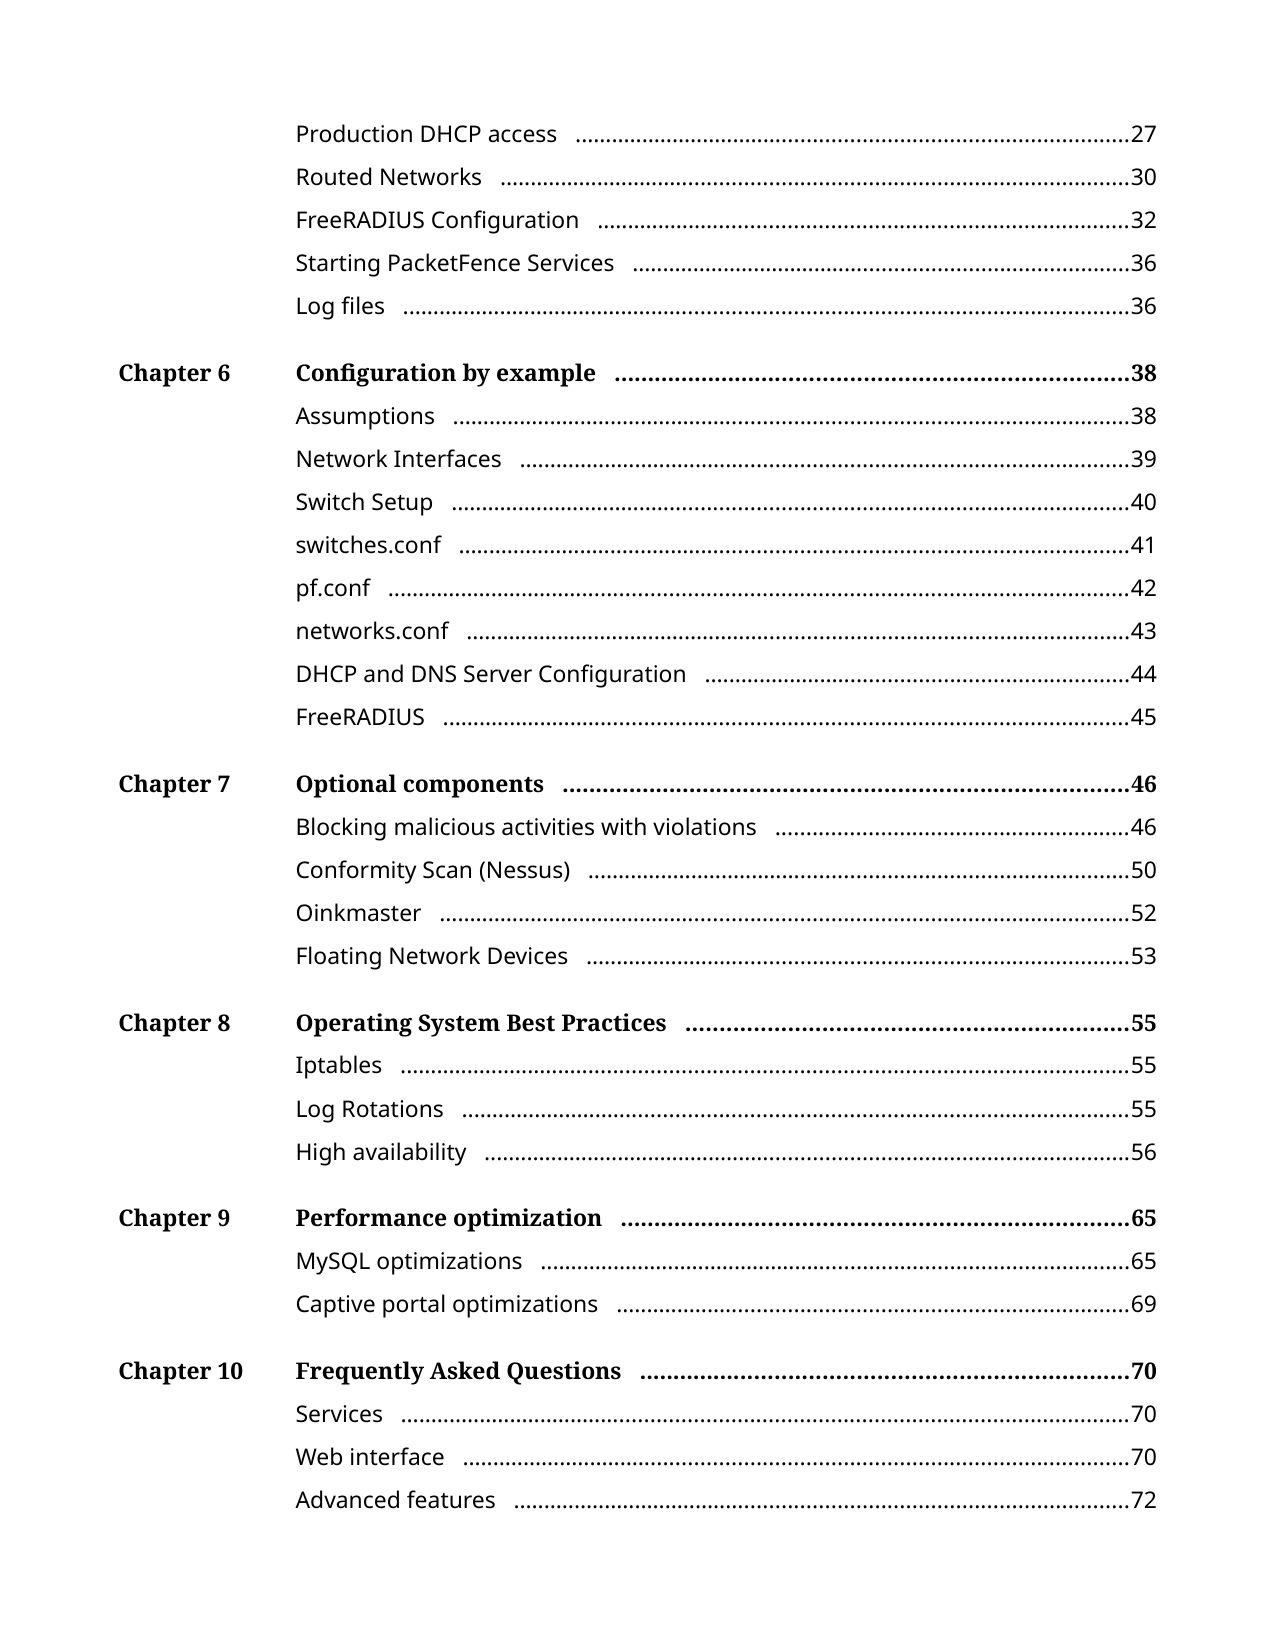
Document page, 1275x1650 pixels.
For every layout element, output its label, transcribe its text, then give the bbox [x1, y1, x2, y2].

text Log Rotations 55 [295, 1092, 1157, 1124]
text Iptables 55 [295, 1049, 1157, 1081]
text Captive portal optimizations 69 [295, 1288, 1157, 1319]
text Chapter 7 Optional components 46 [118, 768, 1157, 799]
text DHCP and DNS Server Configuration 44 [295, 658, 1157, 689]
text High availability 56 [295, 1136, 1157, 1167]
text Chapter 10 Frequently Asked Questions 70 [118, 1355, 1157, 1386]
text Routed Networks 30 [295, 161, 1157, 192]
text Web interface 70 [295, 1441, 1157, 1472]
text FreeRADIUS 45 [295, 701, 1157, 732]
text networks.conf 43 [295, 615, 1157, 646]
text switches.conf 41 [295, 529, 1157, 560]
text Production DHCP access 27 [295, 118, 1157, 149]
text Switch Setup 40 [295, 486, 1157, 517]
text MySQL optimizations 65 [295, 1245, 1157, 1276]
text Blocking malicious activities with violations 46 [295, 811, 1157, 842]
text Starting PacketFence Services 36 [295, 247, 1157, 278]
text Chapter 6 Configuration by example 38 [118, 357, 1157, 388]
text Network Interfaces 39 [295, 443, 1157, 474]
text Chapter 9 Performance optimization 65 [118, 1202, 1157, 1233]
text FreeRADIUS Configuration 32 [295, 204, 1157, 235]
text Chapter 8 Operating System Best Practices 55 [118, 1006, 1157, 1038]
text Assumptions 38 [295, 400, 1157, 431]
text Services 70 [295, 1398, 1157, 1429]
text Advanced features 72 [295, 1484, 1157, 1515]
text Floating Network Devices 53 [295, 940, 1157, 971]
text Oinkmaster 52 [295, 897, 1157, 928]
text Conformity Scan (Nessus) 50 [295, 854, 1157, 885]
text Log files 36 [295, 290, 1157, 321]
text pf.conf 42 [295, 572, 1157, 603]
